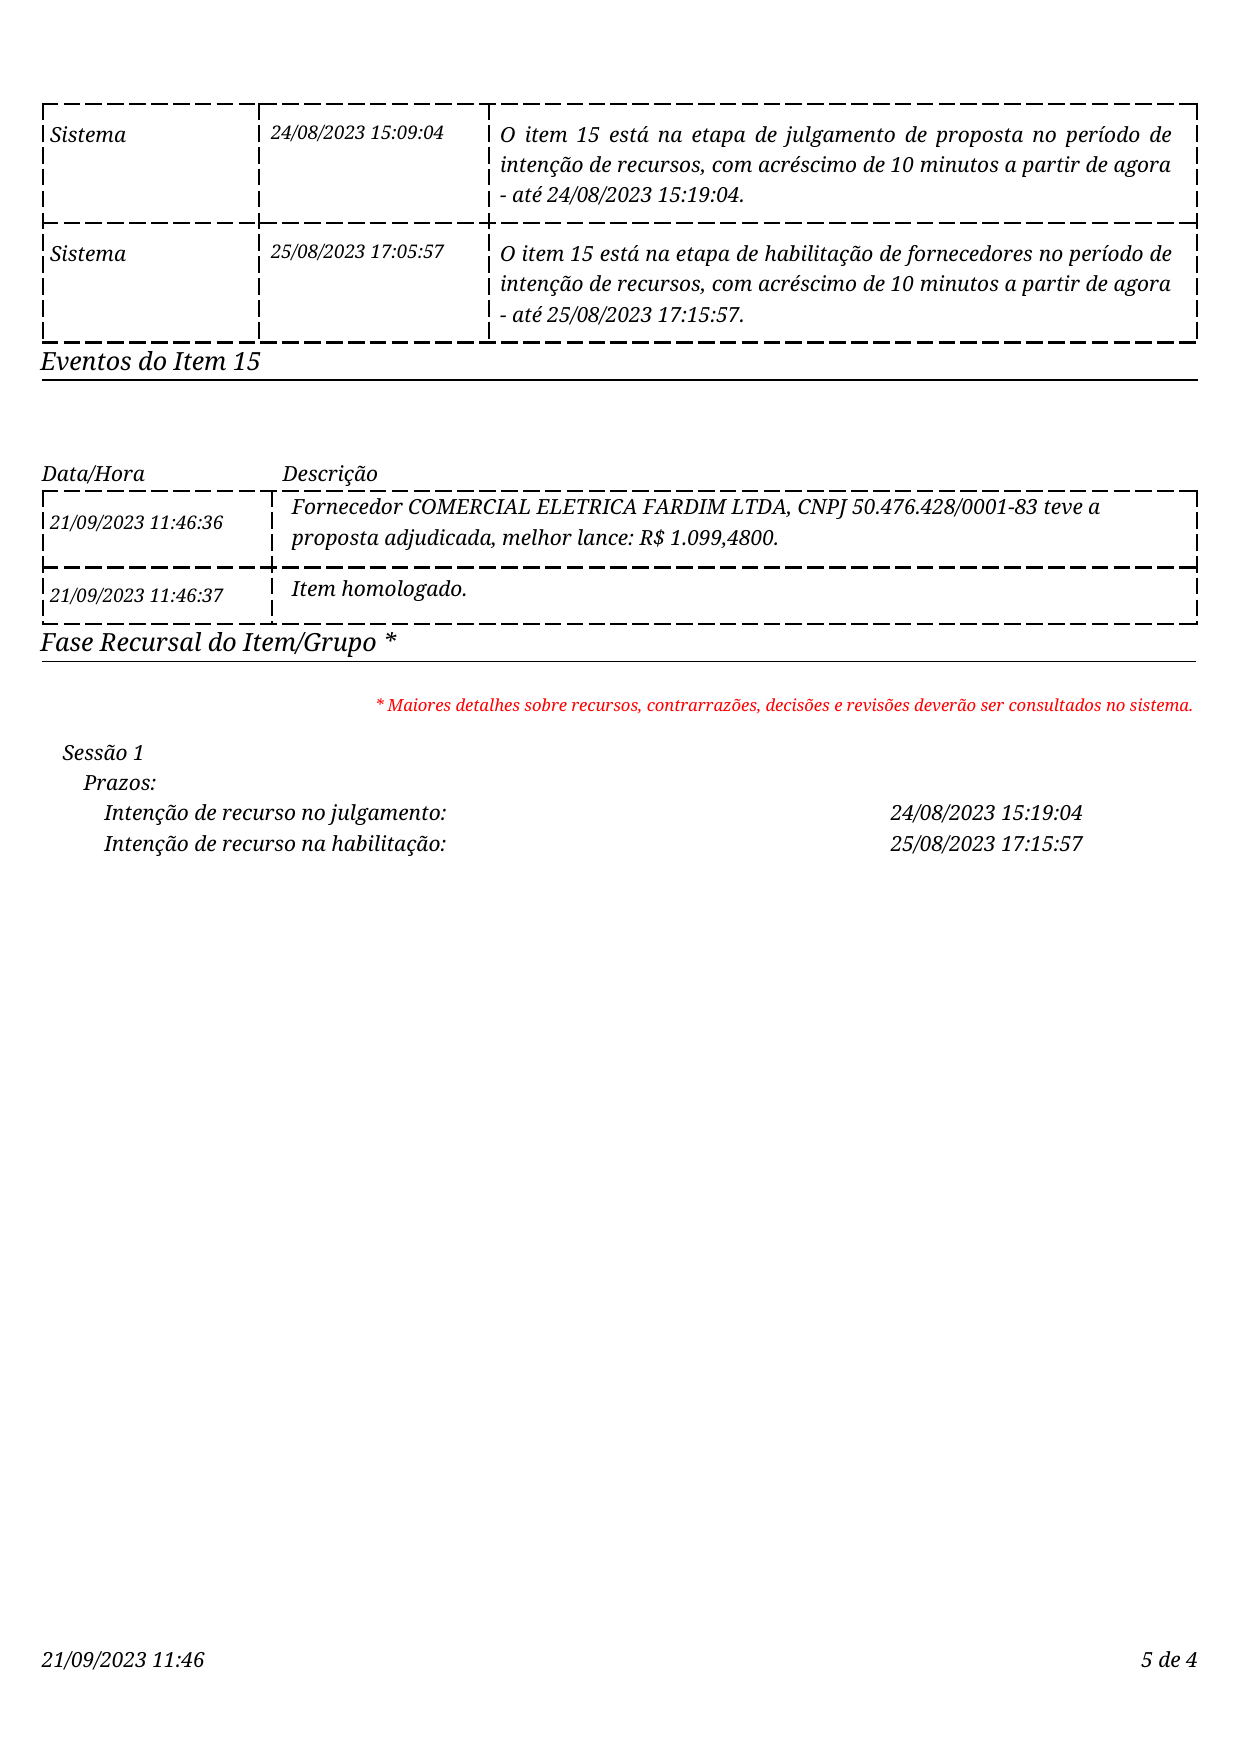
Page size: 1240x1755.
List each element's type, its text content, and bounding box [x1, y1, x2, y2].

text * Maiores detalhes sobre recursos, contrarrazões, decisões e revisões deverão ser consultados no sistema. [42, 694, 1196, 717]
table_header Sessão 1 Prazos: [63, 738, 518, 798]
table_cell Intenção de recurso no julgamento: [63, 799, 518, 829]
text Fase Recursal do Item/Grupo * [40, 625, 1200, 659]
table_cell 25/08/2023 17:15:57 [518, 829, 1085, 859]
table_cell 21/09/2023 11:46:37 [43, 566, 272, 623]
table_cell 24/08/2023 15:09:04 [259, 103, 488, 222]
table_cell Sistema [43, 222, 259, 341]
text Eventos do Item 15 [40, 343, 1200, 377]
table_cell Sistema [43, 103, 259, 222]
table_header [518, 738, 1085, 798]
table_header 21/09/2023 11:46:36 [43, 490, 272, 566]
table_header Fornecedor COMERCIAL ELETRICA FARDIM LTDA, CNPJ 50.476.428/0001-83 teve a proposta adjudicada, melhor lance: R$ 1.099,4800. [272, 490, 1197, 566]
table_cell O item 15 está na etapa de julgamento de proposta no período de intenção de recursos, com acréscimo de 10 minutos a partir de agora - até 24/08/2023 15:19:04. [489, 103, 1197, 222]
table_cell Intenção de recurso na habilitação: [63, 829, 518, 859]
table_cell 25/08/2023 17:05:57 [259, 222, 488, 341]
table_cell O item 15 está na etapa de habilitação de fornecedores no período de intenção de recursos, com acréscimo de 10 minutos a partir de agora - até 25/08/2023 17:15:57. [489, 222, 1197, 341]
table_cell 24/08/2023 15:19:04 [518, 799, 1085, 829]
table_cell Item homologado. [272, 566, 1197, 623]
text Data/Hora Descrição [42, 459, 1200, 487]
